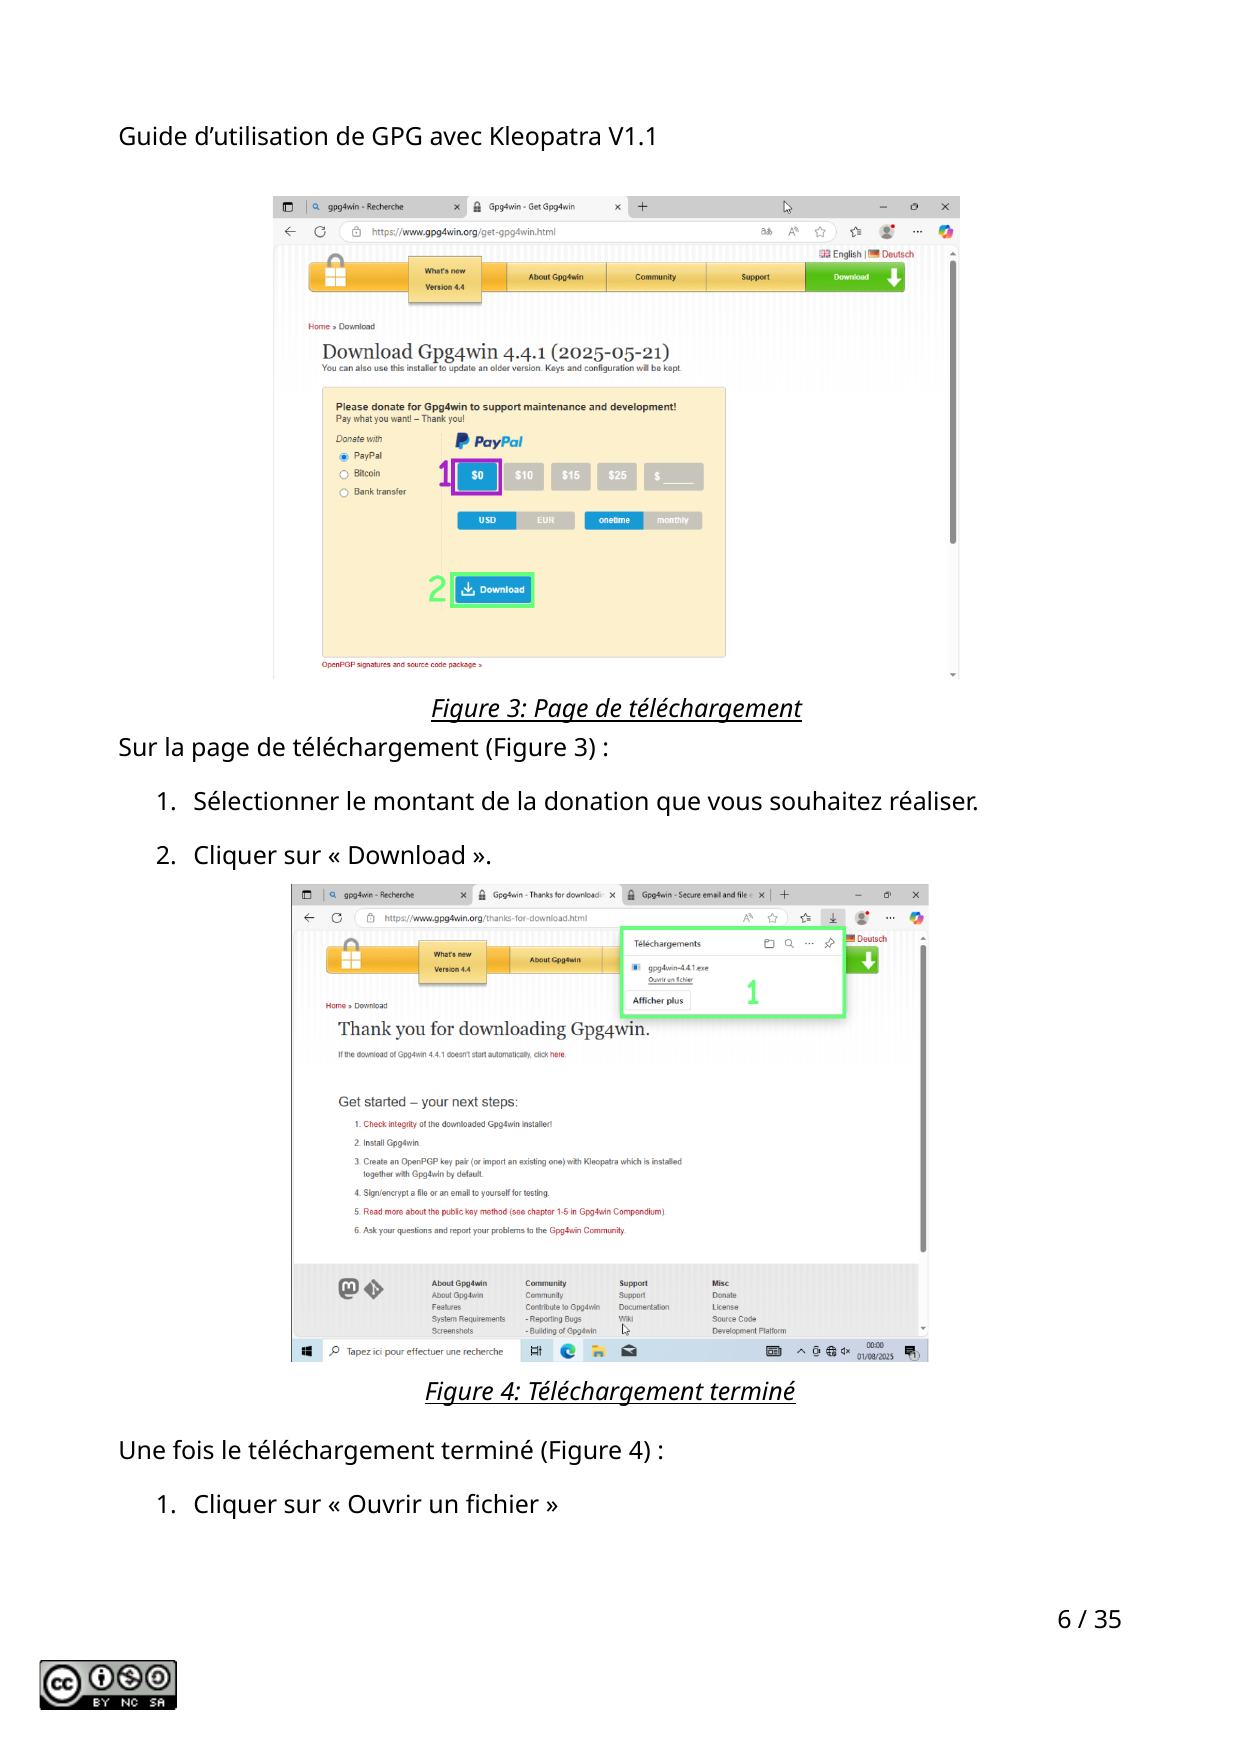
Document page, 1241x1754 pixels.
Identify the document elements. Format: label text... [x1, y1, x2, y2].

text Figure 4: Téléchargement terminé [291, 1362, 929, 1408]
list Cliquer sur « Ouvrir un fichier » [156, 1486, 1122, 1520]
list Cliquer sur « Download ». [156, 837, 1122, 872]
text [291, 872, 929, 884]
picture [272, 196, 960, 679]
picture [39, 1660, 177, 1710]
text Sur la page de téléchargement (Figure 3) : [118, 182, 1122, 764]
picture [291, 884, 929, 1362]
text Figure 3: Page de téléchargement [273, 679, 960, 725]
text Une fois le téléchargement terminé (Figure 4) : [118, 1362, 1122, 1467]
list Sélectionner le montant de la donation que vous souhaitez réaliser. [156, 784, 1122, 818]
